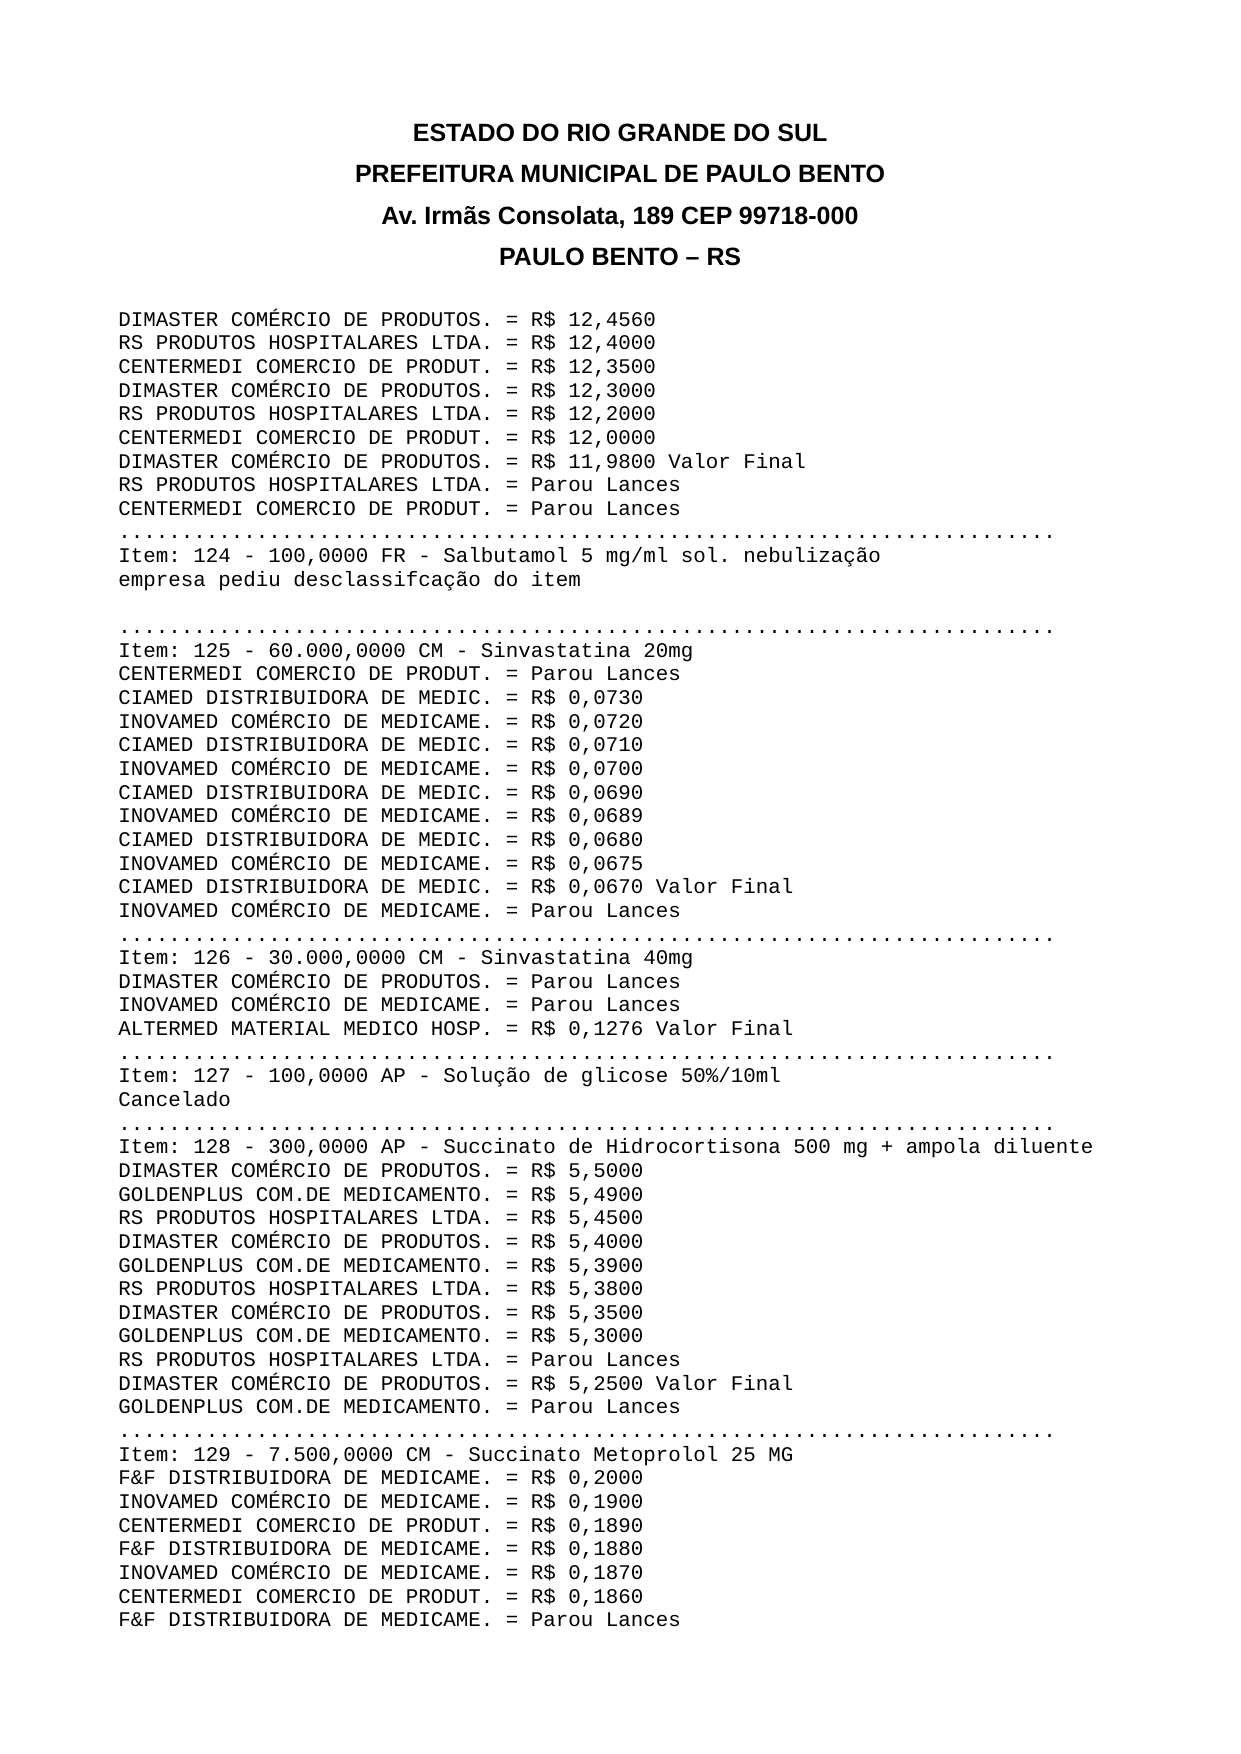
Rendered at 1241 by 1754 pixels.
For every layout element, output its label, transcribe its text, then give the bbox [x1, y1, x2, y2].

text DIMASTER COMÉRCIO DE PRODUTOS. = R$ 12,4560 RS PRODUTOS HOSPITALARES LTDA. = R$ 12,4000 CENTERMEDI COMERCIO DE PRODUT. = R$ 12,3500 DIMASTER COMÉRCIO DE PRODUTOS. = R$ 12,3000 RS PRODUTOS HOSPITALARES LTDA. = R$ 12,2000 CENTERMEDI COMERCIO DE PRODUT. = R$ 12,0000 DIMASTER COMÉRCIO DE PRODUTOS. = R$ 11,9800 Valor Final RS PRODUTOS HOSPITALARES LTDA. = Parou Lances CENTERMEDI COMERCIO DE PRODUT. = Parou Lances ........................................................................... Item: 124 - 100,0000 FR - Salbutamol 5 mg/ml sol. nebulização empresa pediu desclassifcação do item ........................................................................... Item: 125 - 60.000,0000 CM - Sinvastatina 20mg CENTERMEDI COMERCIO DE PRODUT. = Parou Lances CIAMED DISTRIBUIDORA DE MEDIC. = R$ 0,0730 INOVAMED COMÉRCIO DE MEDICAME. = R$ 0,0720 CIAMED DISTRIBUIDORA DE MEDIC. = R$ 0,0710 INOVAMED COMÉRCIO DE MEDICAME. = R$ 0,0700 CIAMED DISTRIBUIDORA DE MEDIC. = R$ 0,0690 INOVAMED COMÉRCIO DE MEDICAME. = R$ 0,0689 CIAMED DISTRIBUIDORA DE MEDIC. = R$ 0,0680 INOVAMED COMÉRCIO DE MEDICAME. = R$ 0,0675 CIAMED DISTRIBUIDORA DE MEDIC. = R$ 0,0670 Valor Final INOVAMED COMÉRCIO DE MEDICAME. = Parou Lances ........................................................................... Item: 126 - 30.000,0000 CM - Sinvastatina 40mg DIMASTER COMÉRCIO DE PRODUTOS. = Parou Lances INOVAMED COMÉRCIO DE MEDICAME. = Parou Lances ALTERMED MATERIAL MEDICO HOSP. = R$ 0,1276 Valor Final ........................................................................... Item: 127 - 100,0000 AP - Solução de glicose 50%/10ml Cancelado ........................................................................... Item: 128 - 300,0000 AP - Succinato de Hidrocortisona 500 mg + ampola diluente DIMASTER COMÉRCIO DE PRODUTOS. = R$ 5,5000 GOLDENPLUS COM.DE MEDICAMENTO. = R$ 5,4900 RS PRODUTOS HOSPITALARES LTDA. = R$ 5,4500 DIMASTER COMÉRCIO DE PRODUTOS. = R$ 5,4000 GOLDENPLUS COM.DE MEDICAMENTO. = R$ 5,3900 RS PRODUTOS HOSPITALARES LTDA. = R$ 5,3800 DIMASTER COMÉRCIO DE PRODUTOS. = R$ 5,3500 GOLDENPLUS COM.DE MEDICAMENTO. = R$ 5,3000 RS PRODUTOS HOSPITALARES LTDA. = Parou Lances DIMASTER COMÉRCIO DE PRODUTOS. = R$ 5,2500 Valor Final GOLDENPLUS COM.DE MEDICAMENTO. = Parou Lances ........................................................................... Item: 129 - 7.500,0000 CM - Succinato Metoprolol 25 MG F&F DISTRIBUIDORA DE MEDICAME. = R$ 0,2000 INOVAMED COMÉRCIO DE MEDICAME. = R$ 0,1900 CENTERMEDI COMERCIO DE PRODUT. = R$ 0,1890 F&F DISTRIBUIDORA DE MEDICAME. = R$ 0,1880 INOVAMED COMÉRCIO DE MEDICAME. = R$ 0,1870 CENTERMEDI COMERCIO DE PRODUT. = R$ 0,1860 F&F DISTRIBUIDORA DE MEDICAME. = Parou Lances [118, 309, 1122, 1633]
